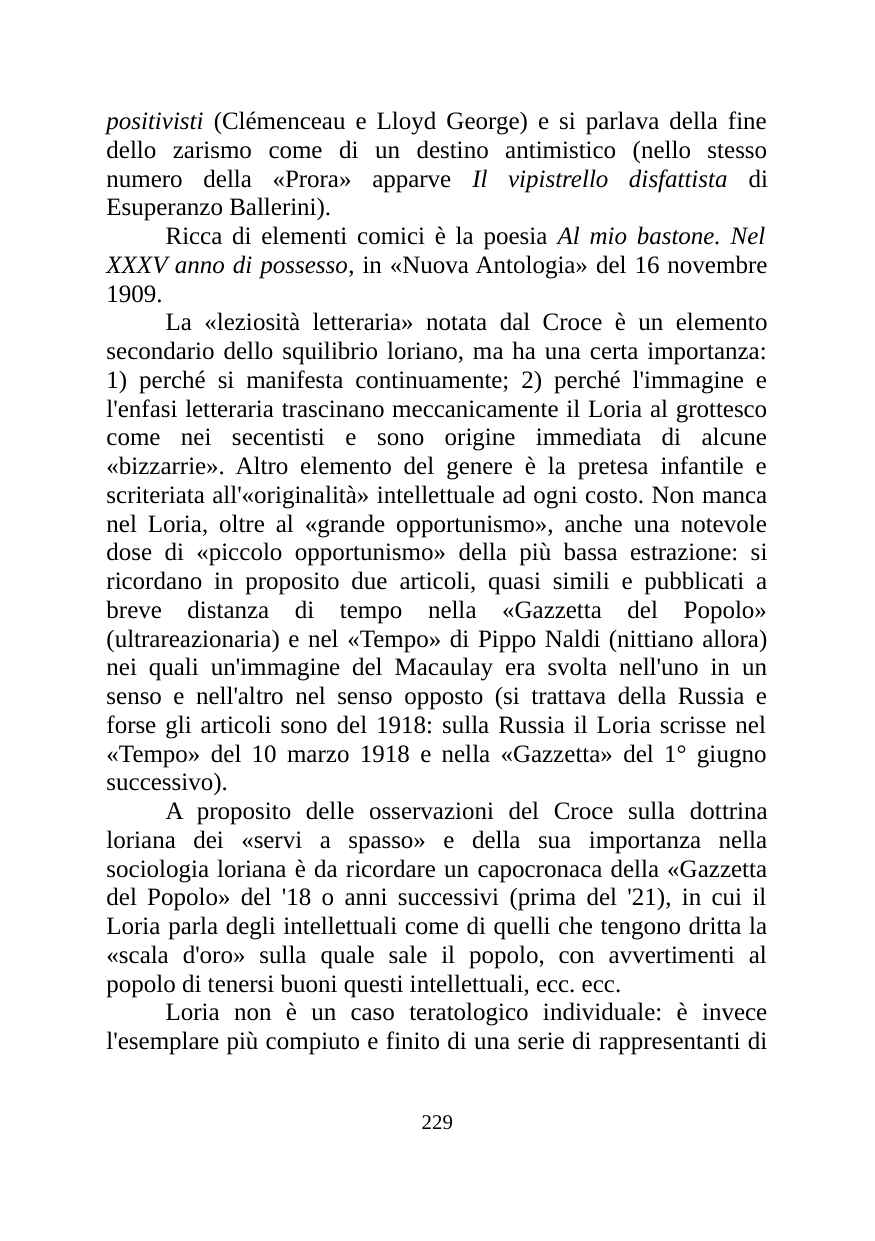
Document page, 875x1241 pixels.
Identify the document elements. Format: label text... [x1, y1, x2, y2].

text A proposito delle osservazioni del Croce sulla dottrina loriana dei «servi a spasso» e della sua importanza nella sociologia loriana è da ricordare un capocronaca della «Gazzetta del Popolo» del '18 o anni successivi (prima del '21), in cui il Loria parla degli intellettuali come di quelli che tengono dritta la «scala d'oro» sulla quale sale il popolo, con avvertimenti al popolo di tenersi buoni questi intellettuali, ecc. ecc. [106, 796, 768, 997]
text Ricca di elementi comici è la poesia Al mio bastone. Nel XXXV anno di possesso, in «Nuova Antologia» del 16 novembre 1909. [106, 221, 768, 307]
text Loria non è un caso teratologico individuale: è invece l'esemplare più compiuto e finito di una serie di rappresentanti di [106, 997, 768, 1055]
text La «leziosità letteraria» notata dal Croce è un elemento secondario dello squilibrio loriano, ma ha una certa importanza: 1) perché si manifesta continuamente; 2) perché l'immagine e l'enfasi letteraria trascinano meccanicamente il Loria al grottesco come nei secentisti e sono origine immediata di alcune «bizzarrie». Altro elemento del genere è la pretesa infantile e scriteriata all'«originalità» intellettuale ad ogni costo. Non manca nel Loria, oltre al «grande opportunismo», anche una notevole dose di «piccolo opportunismo» della più bassa estrazione: si ricordano in proposito due articoli, quasi simili e pubblicati a breve distanza di tempo nella «Gazzetta del Popolo» (ultrareazionaria) e nel «Tempo» di Pippo Naldi (nittiano allora) nei quali un'immagine del Macaulay era svolta nell'uno in un senso e nell'altro nel senso opposto (si trattava della Russia e forse gli articoli sono del 1918: sulla Russia il Loria scrisse nel «Tempo» del 10 marzo 1918 e nella «Gazzetta» del 1° giugno successivo). [106, 307, 768, 796]
text positivisti (Clémenceau e Lloyd George) e si parlava della fine dello zarismo come di un destino antimistico (nello stesso numero della «Prora» apparve Il vipistrello disfattista di Esuperanzo Ballerini). [106, 106, 768, 221]
